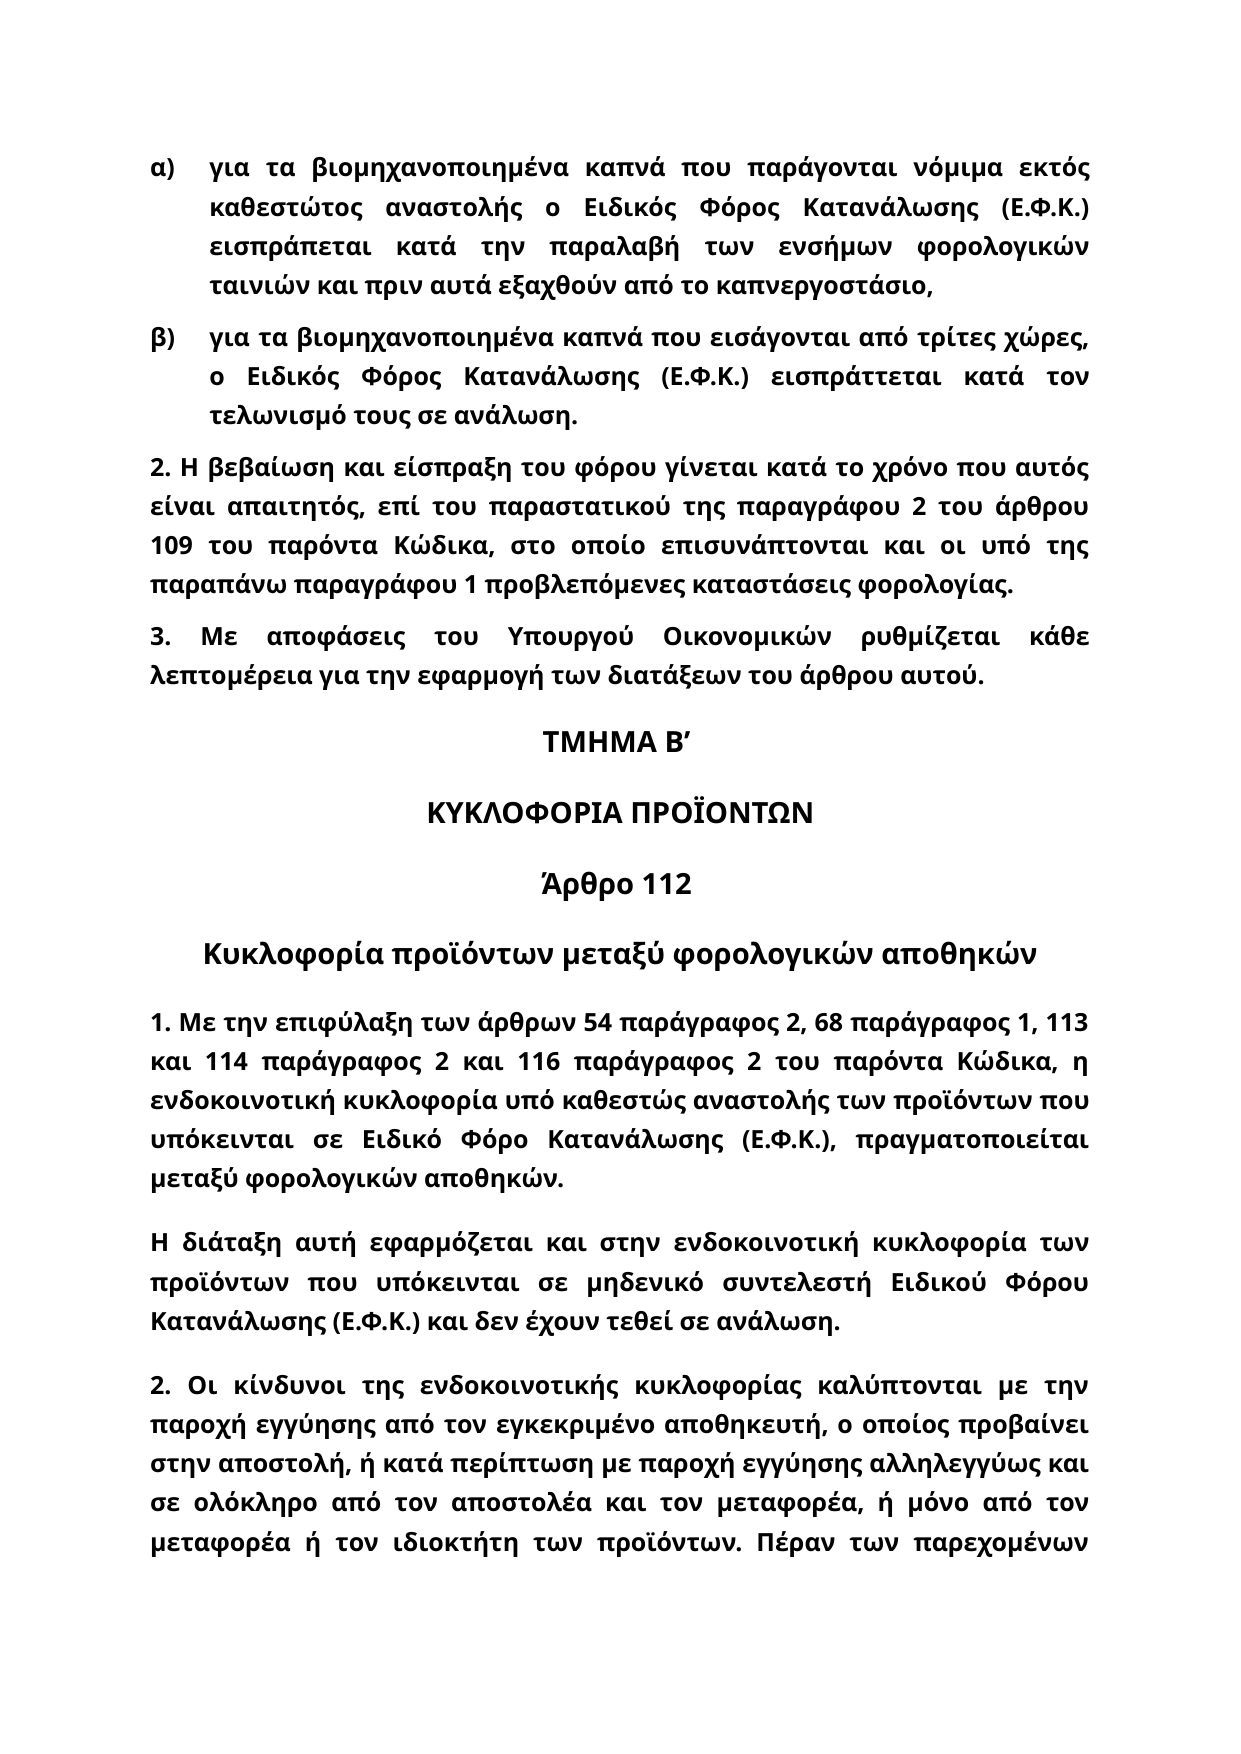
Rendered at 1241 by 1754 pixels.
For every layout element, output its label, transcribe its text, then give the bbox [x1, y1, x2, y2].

subtitle Άρθρο 112 [150, 863, 1090, 903]
subtitle Κυκλοφορία προϊόντων μεταξύ φορολογικών αποθηκών [150, 933, 1090, 973]
subtitle ΤΜΗΜΑ Β’ [150, 722, 1090, 761]
subtitle ΚΥΚΛΟΦΟΡΙΑ ΠΡΟΪΟΝΤΩΝ [150, 792, 1090, 832]
text 2. Οι κίνδυνοι της ενδοκοινοτικής κυκλοφορίας καλύπτονται με την παροχή εγγύησης από τον εγκεκριμένο αποθηκευτή, ο οποίος προβαίνει στην αποστολή, ή κατά περίπτωση με παροχή εγγύησης αλληλεγγύως και σε ολόκληρο από τον αποστολέα και τον μεταφορέα, ή μόνο από τον μεταφορέα ή τον ιδιοκτήτη των προϊόντων. Πέραν των παρεχομένων [150, 1367, 1090, 1558]
text 3. Με αποφάσεις του Υπουργού Οικονομικών ρυθμίζεται κάθε λεπτομέρεια για την εφαρμογή των διατάξεων του άρθρου αυτού. [150, 618, 1090, 692]
list β) για τα βιομηχανοποιημένα καπνά που εισάγονται από τρίτες χώρες, ο Ειδικός Φόρος Κατανάλωσης (Ε.Φ.Κ.) εισπράττεται κατά τον τελωνισμό τους σε ανάλωση. [150, 319, 1090, 432]
list α) για τα βιομηχανοποιημένα καπνά που παράγονται νόμιμα εκτός καθεστώτος αναστολής ο Ειδικός Φόρος Κατανάλωσης (Ε.Φ.Κ.) εισπράπεται κατά την παραλαβή των ενσήμων φορολογικών ταινιών και πριν αυτά εξαχθούν από το καπνεργοστάσιο, [150, 150, 1090, 302]
text 1. Με την επιφύλαξη των άρθρων 54 παράγραφος 2, 68 παράγραφος 1, 113 και 114 παράγραφος 2 και 116 παράγραφος 2 του παρόντα Κώδικα, η ενδοκοινοτική κυκλοφορία υπό καθεστώς αναστολής των προϊόντων που υπόκεινται σε Ειδικό Φόρο Κατανάλωσης (Ε.Φ.Κ.), πραγματοποιείται μεταξύ φορολογικών αποθηκών. [150, 1004, 1090, 1195]
text 2. Η βεβαίωση και είσπραξη του φόρου γίνεται κατά το χρόνο που αυτός είναι απαιτητός, επί του παραστατικού της παραγράφου 2 του άρθρου 109 του παρόντα Κώδικα, στο οποίο επισυνάπτονται και οι υπό της παραπάνω παραγράφου 1 προβλεπόμενες καταστάσεις φορολογίας. [150, 449, 1090, 601]
text Η διάταξη αυτή εφαρμόζεται και στην ενδοκοινοτική κυκλοφορία των προϊόντων που υπόκεινται σε μηδενικό συντελεστή Ειδικού Φόρου Κατανάλωσης (Ε.Φ.Κ.) και δεν έχουν τεθεί σε ανάλωση. [150, 1225, 1090, 1337]
